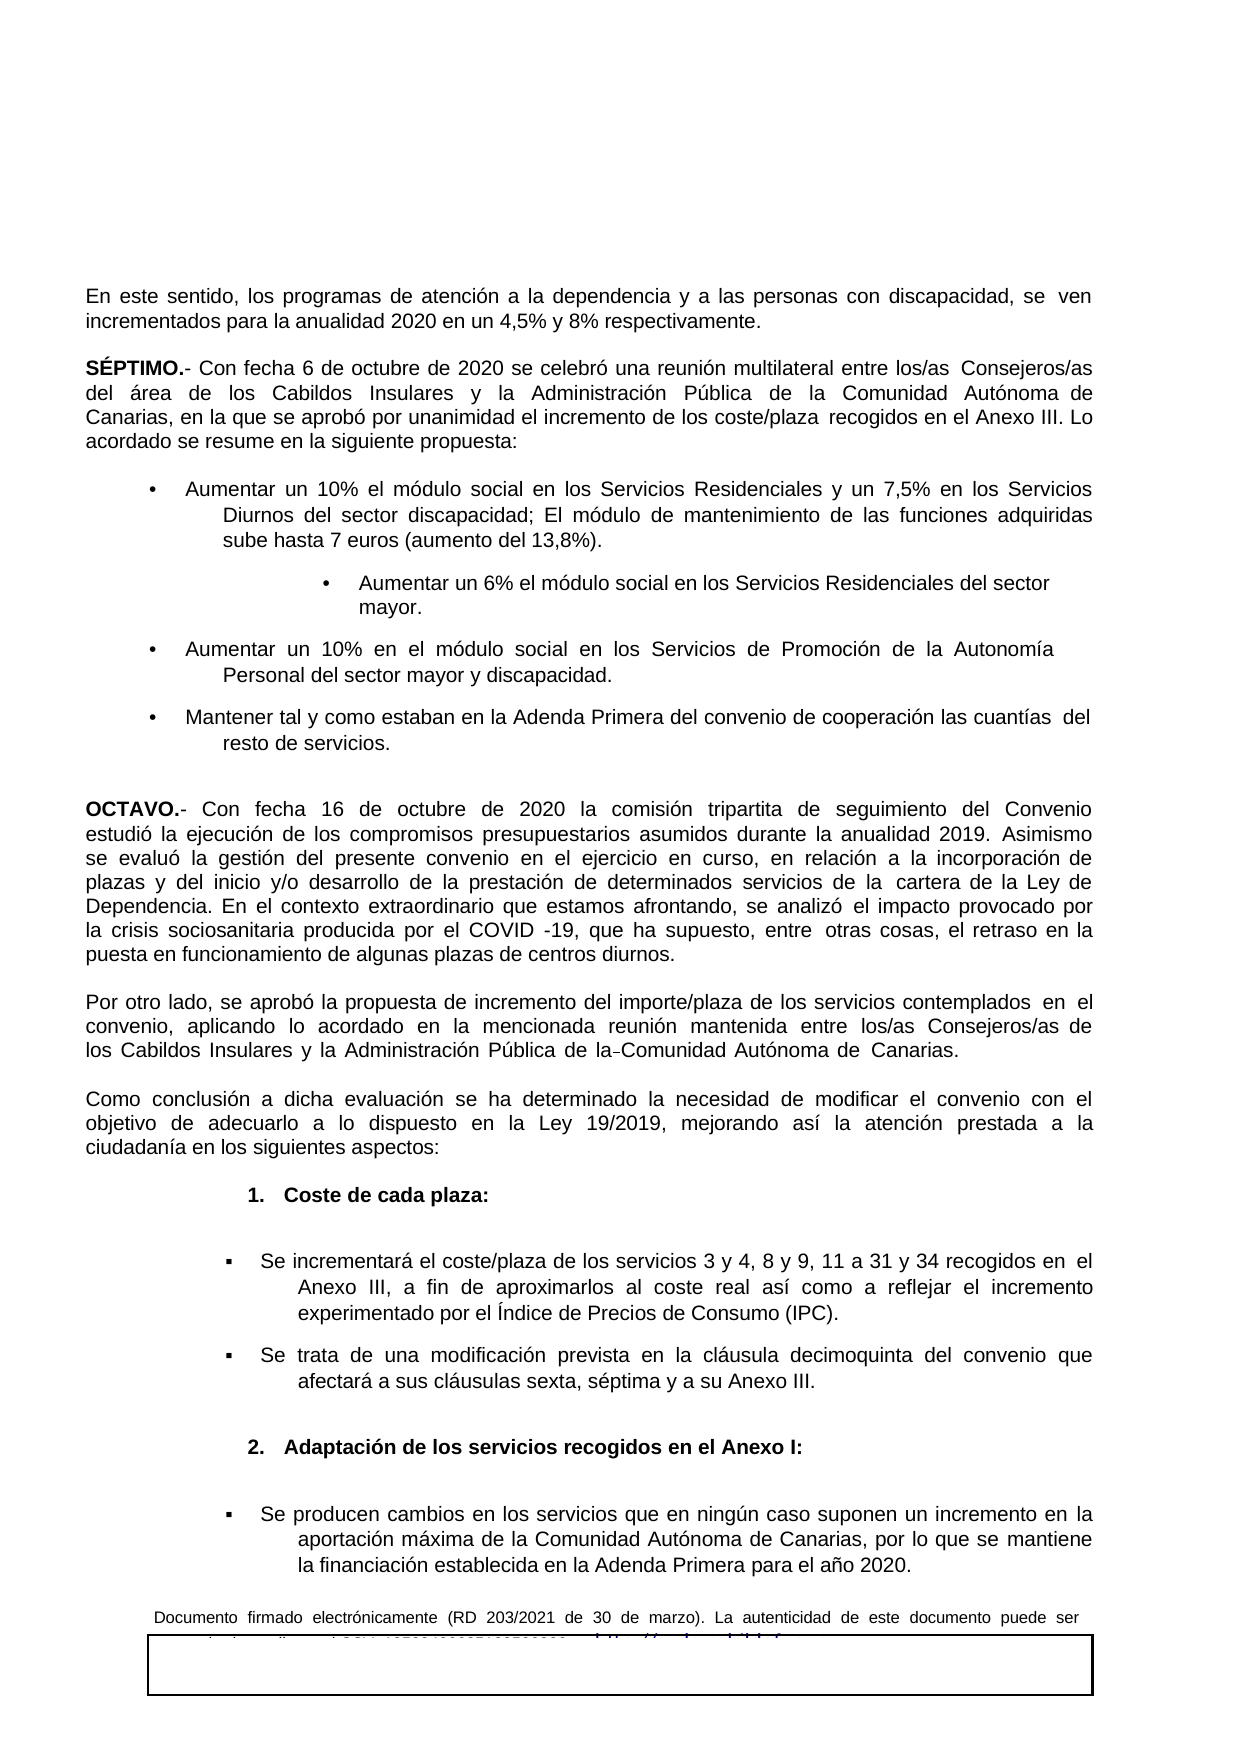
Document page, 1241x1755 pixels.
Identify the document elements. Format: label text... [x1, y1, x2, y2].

list Se producen cambios en los servicios que en ningún caso suponen un incremento en la aportación máxima de la Comunidad Autónoma de Canarias, por lo que se mantiene la financiación establecida en la Adenda Primera para el año 2020. [225, 1501, 1093, 1577]
list Aumentar un 6% el módulo social en los Servicios Residenciales del sector mayor. [322, 571, 1107, 618]
list Mantener tal y como estaban en la Adenda Primera del convenio de cooperación las cuantías del resto de servicios. [149, 705, 1093, 755]
list Coste de cada plaza: [247, 1182, 1107, 1206]
text OCTAVO.- Con fecha 16 de octubre de 2020 la comisión tripartita de seguimiento del Convenio estudió la ejecución de los compromisos presupuestarios asumidos durante la anualidad 2019. Asimismo se evaluó la gestión del presente convenio en el ejercicio en curso, en relación a la incorporación de plazas y del inicio y/o desarrollo de la prestación de determinados servicios de la cartera de la Ley de Dependencia. En el contexto extraordinario que estamos afrontando, se analizó el impacto provocado por la crisis sociosanitaria producida por el COVID -19, que ha supuesto, entre otras cosas, el retraso en la puesta en funcionamiento de algunas plazas de centros diurnos. [85, 797, 1093, 966]
list Se incrementará el coste/plaza de los servicios 3 y 4, 8 y 9, 11 a 31 y 34 recogidos en el Anexo III, a fin de aproximarlos al coste real así como a reflejar el incremento experimentado por el Índice de Precios de Consumo (IPC). [225, 1249, 1093, 1324]
list Adaptación de los servicios recogidos en el Anexo I: [247, 1435, 1107, 1459]
text Por otro lado, se aprobó la propuesta de incremento del importe/plaza de los servicios contemplados en el convenio, aplicando lo acordado en la mencionada reunión mantenida entre los/as Consejeros/as de los Cabildos Insulares y la Administración Pública de la Comunidad Autónoma de Canarias. [85, 990, 1093, 1062]
list Se trata de una modificación prevista en la cláusula decimoquinta del convenio que afectará a sus cláusulas sexta, séptima y a su Anexo III. [225, 1343, 1093, 1393]
list Aumentar un 10% en el módulo social en los Servicios de Promoción de la Autonomía Personal del sector mayor y discapacidad. [149, 637, 1093, 687]
list Aumentar un 10% el módulo social en los Servicios Residenciales y un 7,5% en los Servicios Diurnos del sector discapacidad; El módulo de mantenimiento de las funciones adquiridas sube hasta 7 euros (aumento del 13,8%). [149, 477, 1093, 552]
text Como conclusión a dicha evaluación se ha determinado la necesidad de modificar el convenio con el objetivo de adecuarlo a lo dispuesto en la Ley 19/2019, mejorando así la atención prestada a la ciudadanía en los siguientes aspectos: [85, 1086, 1093, 1159]
text SÉPTIMO.- Con fecha 6 de octubre de 2020 se celebró una reunión multilateral entre los/as Consejeros/as del área de los Cabildos Insulares y la Administración Pública de la Comunidad Autónoma de Canarias, en la que se aprobó por unanimidad el incremento de los coste/plaza recogidos en el Anexo III. Lo acordado se resume en la siguiente propuesta: [85, 356, 1093, 453]
text En este sentido, los programas de atención a la dependencia y a las personas con discapacidad, se ven incrementados para la anualidad 2020 en un 4,5% y 8% respectivamente. [85, 284, 1093, 332]
